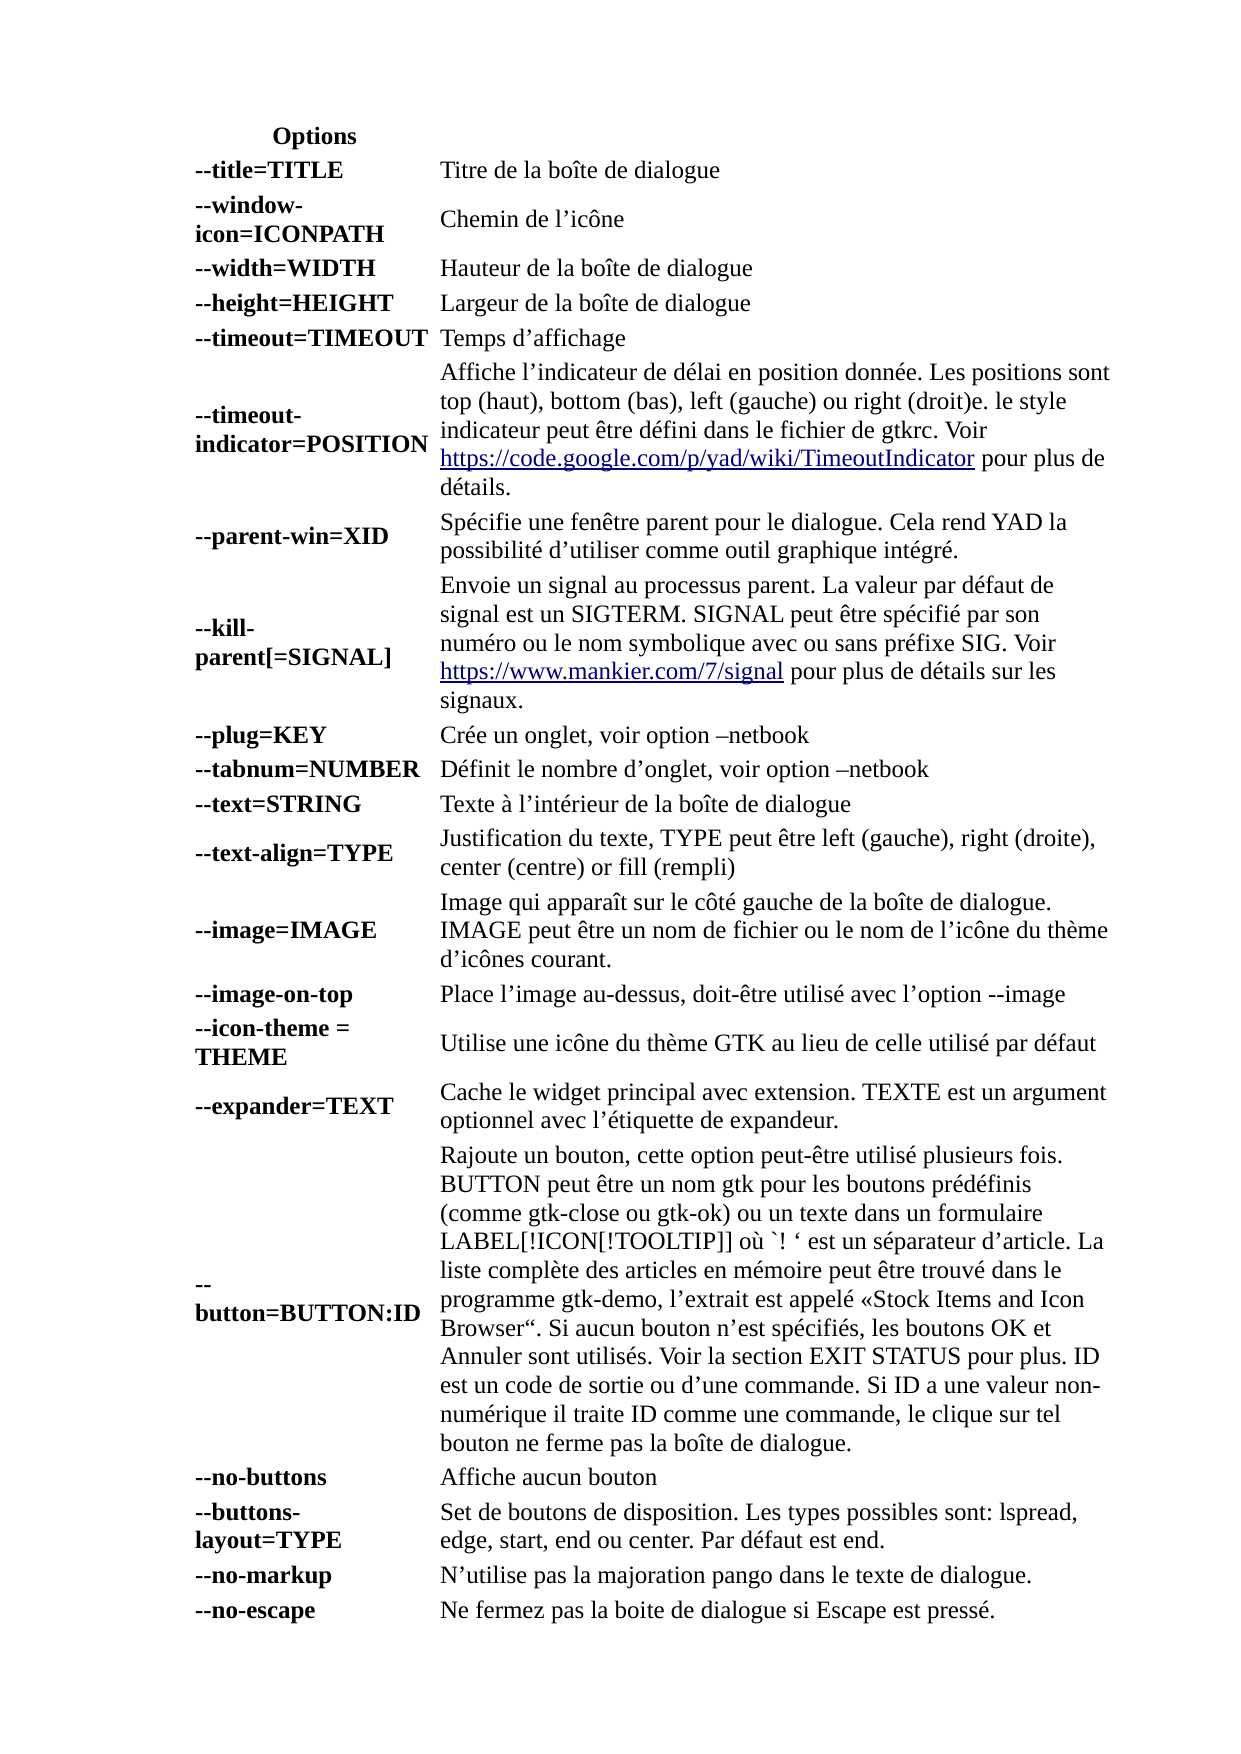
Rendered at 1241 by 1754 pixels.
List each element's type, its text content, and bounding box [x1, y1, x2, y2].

table_cell --buttons-layout=TYPE [192, 1494, 437, 1557]
table_cell Largeur de la boîte de dialogue [437, 285, 1122, 320]
table_cell Cache le widget principal avec extension. TEXTE est un argument optionnel avec l’étiquette de expandeur. [437, 1074, 1122, 1137]
table_cell --plug=KEY [192, 717, 437, 751]
table_cell Affiche l’indicateur de délai en position donnée. Les positions sont top (haut), bottom (bas), left (gauche) ou right (droit)e. le style indicateur peut être défini dans le fichier de gtkrc. Voir https://code.google.com/p/yad/wiki/TimeoutIndicator pour plus de détails. [437, 354, 1122, 504]
table_cell N’utilise pas la majoration pango dans le texte de dialogue. [437, 1557, 1122, 1592]
table_cell Titre de la boîte de dialogue [437, 153, 1122, 187]
table_cell --no-buttons [192, 1459, 437, 1494]
table_cell Place l’image au-dessus, doit-être utilisé avec l’option --image [437, 976, 1122, 1011]
table_cell --parent-win=XID [192, 504, 437, 567]
table_cell Rajoute un bouton, cette option peut-être utilisé plusieurs fois. BUTTON peut être un nom gtk pour les boutons prédéfinis (comme gtk-close ou gtk-ok) ou un texte dans un formulaire LABEL[!ICON[!TOOLTIP]] où `! ‘ est un séparateur d’article. La liste complète des articles en mémoire peut être trouvé dans le programme gtk-demo, l’extrait est appelé «Stock Items and Icon Browser“. Si aucun bouton n’est spécifiés, les boutons OK et Annuler sont utilisés. Voir la section EXIT STATUS pour plus. ID est un code de sortie ou d’une commande. Si ID a une valeur non-numérique il traite ID comme une commande, le clique sur tel bouton ne ferme pas la boîte de dialogue. [437, 1137, 1122, 1459]
table_cell Temps d’affichage [437, 320, 1122, 354]
table_cell --no-markup [192, 1557, 437, 1592]
table_cell Ne fermez pas la boite de dialogue si Escape est pressé. [437, 1592, 1122, 1626]
table_cell --timeout=TIMEOUT [192, 320, 437, 354]
table_cell --kill-parent[=SIGNAL] [192, 567, 437, 717]
table_cell --width=WIDTH [192, 251, 437, 285]
table_cell --title=TITLE [192, 153, 437, 187]
table_cell Utilise une icône du thème GTK au lieu de celle utilisé par défaut [437, 1011, 1122, 1074]
table_cell --image=IMAGE [192, 884, 437, 976]
table_cell --timeout-indicator=POSITION [192, 354, 437, 504]
table_cell --image-on-top [192, 976, 437, 1011]
table_cell Texte à l’intérieur de la boîte de dialogue [437, 786, 1122, 821]
table_cell Justification du texte, TYPE peut être left (gauche), right (droite), center (centre) or fill (rempli) [437, 821, 1122, 884]
table_cell --text-align=TYPE [192, 821, 437, 884]
table_cell --window-icon=ICONPATH [192, 187, 437, 251]
table_cell Hauteur de la boîte de dialogue [437, 251, 1122, 285]
table_cell --height=HEIGHT [192, 285, 437, 320]
table_cell Définit le nombre d’onglet, voir option –netbook [437, 751, 1122, 786]
table_cell --icon-theme = THEME [192, 1011, 437, 1074]
table_cell Spécifie une fenêtre parent pour le dialogue. Cela rend YAD la possibilité d’utiliser comme outil graphique intégré. [437, 504, 1122, 567]
table_cell --tabnum=NUMBER [192, 751, 437, 786]
table_cell Chemin de l’icône [437, 187, 1122, 251]
table_cell --text=STRING [192, 786, 437, 821]
table_cell --expander=TEXT [192, 1074, 437, 1137]
table_cell Crée un onglet, voir option –netbook [437, 717, 1122, 751]
table_cell Affiche aucun bouton [437, 1459, 1122, 1494]
table_cell Envoie un signal au processus parent. La valeur par défaut de signal est un SIGTERM. SIGNAL peut être spécifié par son numéro ou le nom symbolique avec ou sans préfixe SIG. Voir https://www.mankier.com/7/signal pour plus de détails sur les signaux. [437, 567, 1122, 717]
table_cell --button=BUTTON:ID [192, 1137, 437, 1459]
table_cell Image qui apparaît sur le côté gauche de la boîte de dialogue. IMAGE peut être un nom de fichier ou le nom de l’icône du thème d’icônes courant. [437, 884, 1122, 976]
table_header Options [192, 118, 437, 153]
table_cell --no-escape [192, 1592, 437, 1626]
table_cell Set de boutons de disposition. Les types possibles sont: lspread, edge, start, end ou center. Par défaut est end. [437, 1494, 1122, 1557]
table_header [437, 118, 1122, 153]
